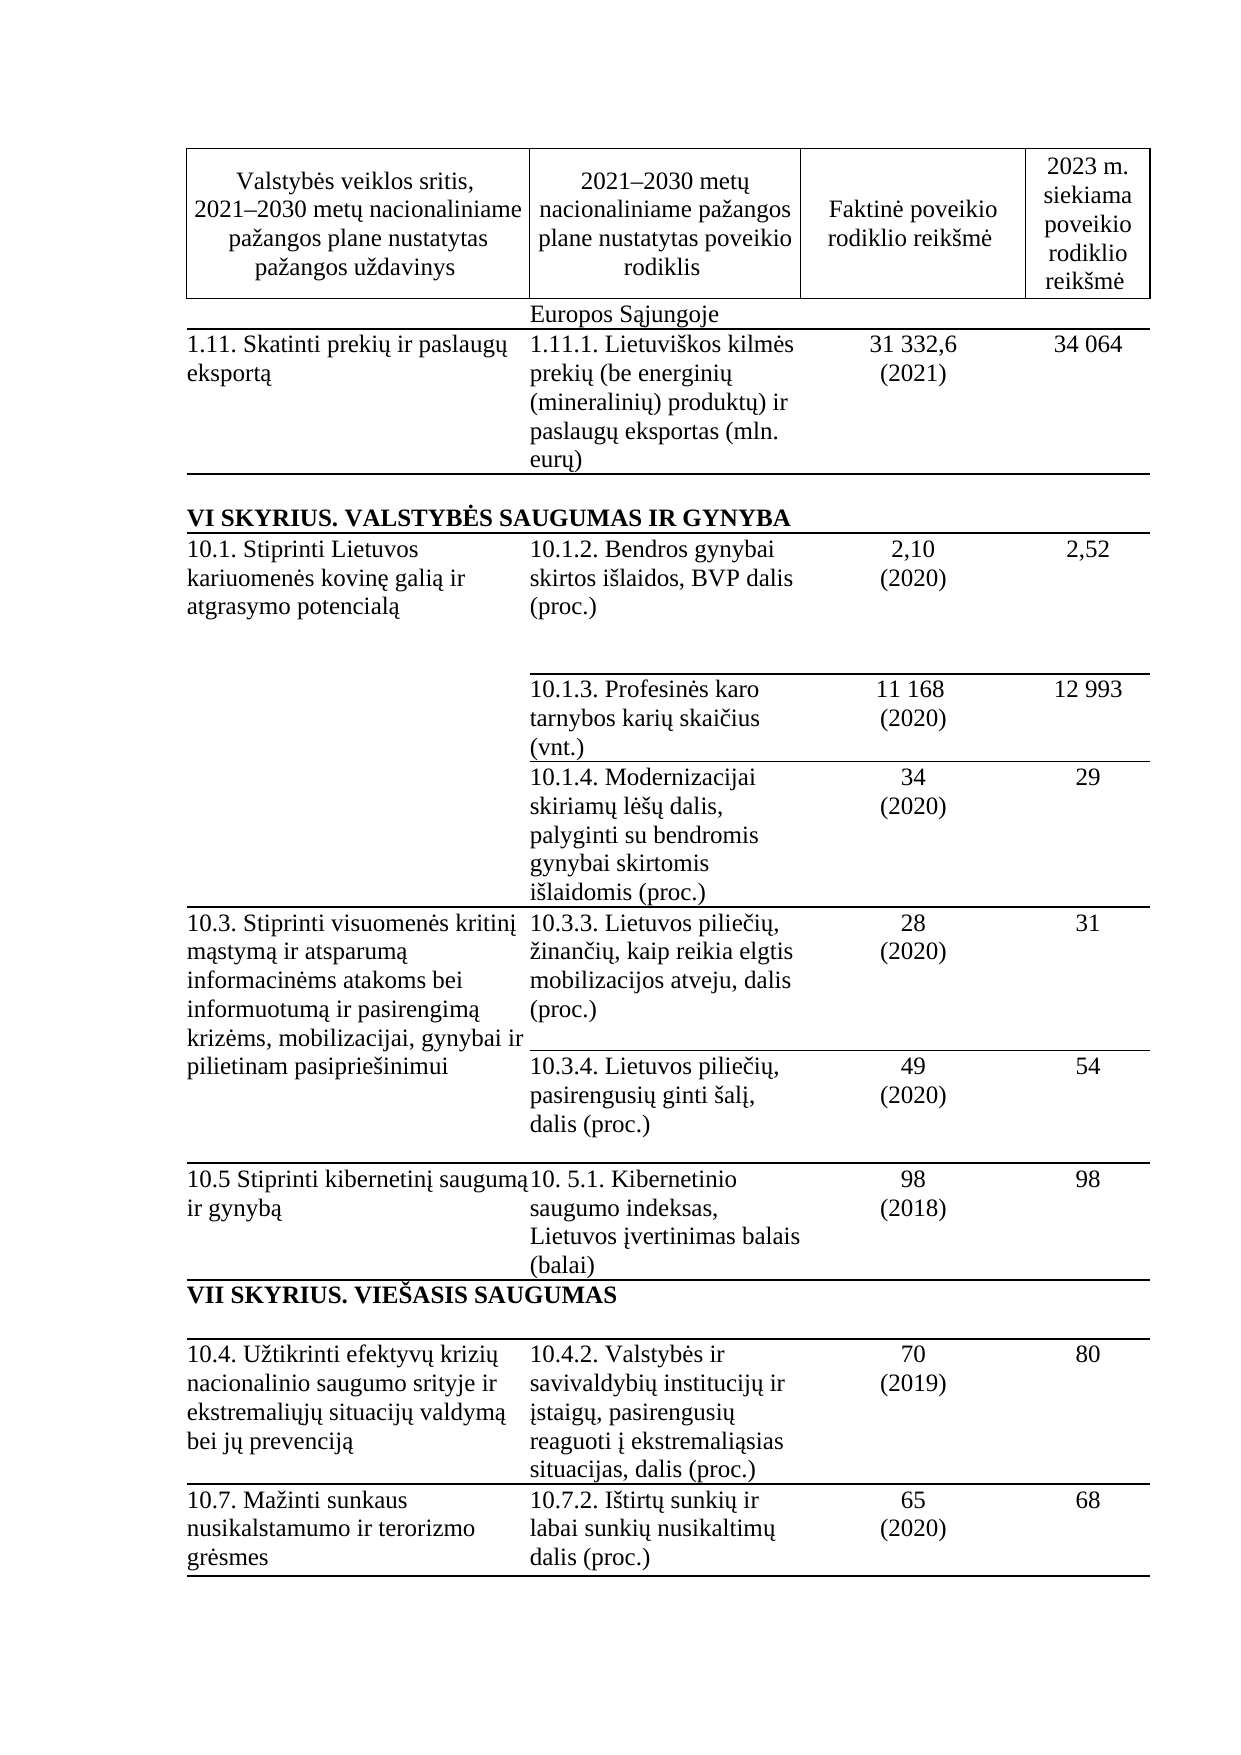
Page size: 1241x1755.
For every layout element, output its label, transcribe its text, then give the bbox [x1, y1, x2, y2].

table_cell 10.3.3. Lietuvos piliečių, žinančių, kaip reikia elgtis mobilizacijos atveju, dalis (proc.) [530, 908, 801, 1050]
table_header Valstybės veiklos sritis, 2021–2030 metų nacionaliniame pažangos plane nustatytas pažangos uždavinys [187, 149, 529, 298]
table_cell 98 (2018) [801, 1164, 1026, 1279]
table_cell 10.7. Mažinti sunkaus nusikalstamumo ir terorizmo grėsmes [187, 1485, 529, 1575]
table_header 2023 m. siekiama poveikio rodiklio reikšmė [1026, 149, 1149, 298]
table_cell 10.1.3. Profesinės karo tarnybos karių skaičius (vnt.) [530, 675, 801, 761]
table_cell 68 [1026, 1485, 1150, 1575]
table_cell 10.7.2. Ištirtų sunkių ir labai sunkių nusikaltimų dalis (proc.) [530, 1485, 801, 1575]
table_cell 2,52 [1026, 534, 1150, 673]
table_cell 10.3.4. Lietuvos piliečių, pasirengusių ginti šalį, dalis (proc.) [530, 1051, 801, 1162]
table_cell 29 [1026, 762, 1150, 906]
table_cell 80 [1026, 1340, 1150, 1483]
table_cell 34 064 [1026, 330, 1150, 473]
table_cell VII SKYRIUS. VIEŠASIS SAUGUMAS [187, 1281, 1026, 1338]
table_header 2021–2030 metų nacionaliniame pažangos plane nustatytas poveikio rodiklis [530, 149, 800, 298]
table_cell 10.1.4. Modernizacijai skiriamų lėšų dalis, palyginti su bendromis gynybai skirtomis išlaidomis (proc.) [530, 762, 801, 906]
table_cell Europos Sąjungoje [530, 299, 801, 328]
table_cell 10.1.2. Bendros gynybai skirtos išlaidos, BVP dalis (proc.) [530, 534, 801, 673]
table_cell 10.5 Stiprinti kibernetinį saugumą ir gynybą [187, 1164, 529, 1279]
table_cell 2,10 (2020) [801, 534, 1026, 673]
table_cell [187, 299, 529, 328]
table_cell 70 (2019) [801, 1340, 1026, 1483]
table_cell 1.11. Skatinti prekių ir paslaugų eksportą [187, 330, 529, 473]
table_cell 28 (2020) [801, 908, 1026, 1050]
table_cell 11 168 (2020) [801, 675, 1026, 761]
table_cell 54 [1026, 1051, 1150, 1162]
table_cell 98 [1026, 1164, 1150, 1279]
table_cell 10.4. Užtikrinti efektyvų krizių nacionalinio saugumo srityje ir ekstremaliųjų situacijų valdymą bei jų prevenciją [187, 1340, 529, 1483]
table_cell 10.4.2. Valstybės ir savivaldybių institucijų ir įstaigų, pasirengusių reaguoti į ekstremaliąsias situacijas, dalis (proc.) [530, 1340, 801, 1483]
table_cell [801, 299, 1026, 328]
table_cell 10.1. Stiprinti Lietuvos kariuomenės kovinę galią ir atgrasymo potencialą [187, 534, 529, 906]
table_cell 31 [1026, 908, 1150, 1050]
table_cell 12 993 [1026, 675, 1150, 761]
table_cell 1.11.1. Lietuviškos kilmės prekių (be energinių (mineralinių) produktų) ir paslaugų eksportas (mln. eurų) [530, 330, 801, 473]
table_cell 49 (2020) [801, 1051, 1026, 1162]
table_cell 34 (2020) [801, 762, 1026, 906]
table_cell VI SKYRIUS. VALSTYBĖS SAUGUMAS IR GYNYBA [187, 475, 1150, 532]
table_cell 10. 5.1. Kibernetinio saugumo indeksas, Lietuvos įvertinimas balais (balai) [530, 1164, 801, 1279]
table_cell [1026, 1281, 1150, 1338]
table_header Faktinė poveikio rodiklio reikšmė [801, 149, 1025, 298]
table_cell 65 (2020) [801, 1485, 1026, 1575]
table_cell 31 332,6 (2021) [801, 330, 1026, 473]
table_cell 10.3. Stiprinti visuomenės kritinį mąstymą ir atsparumą informacinėms atakoms bei informuotumą ir pasirengimą krizėms, mobilizacijai, gynybai ir pilietinam pasipriešinimui [187, 908, 529, 1162]
table_cell [1026, 299, 1150, 328]
